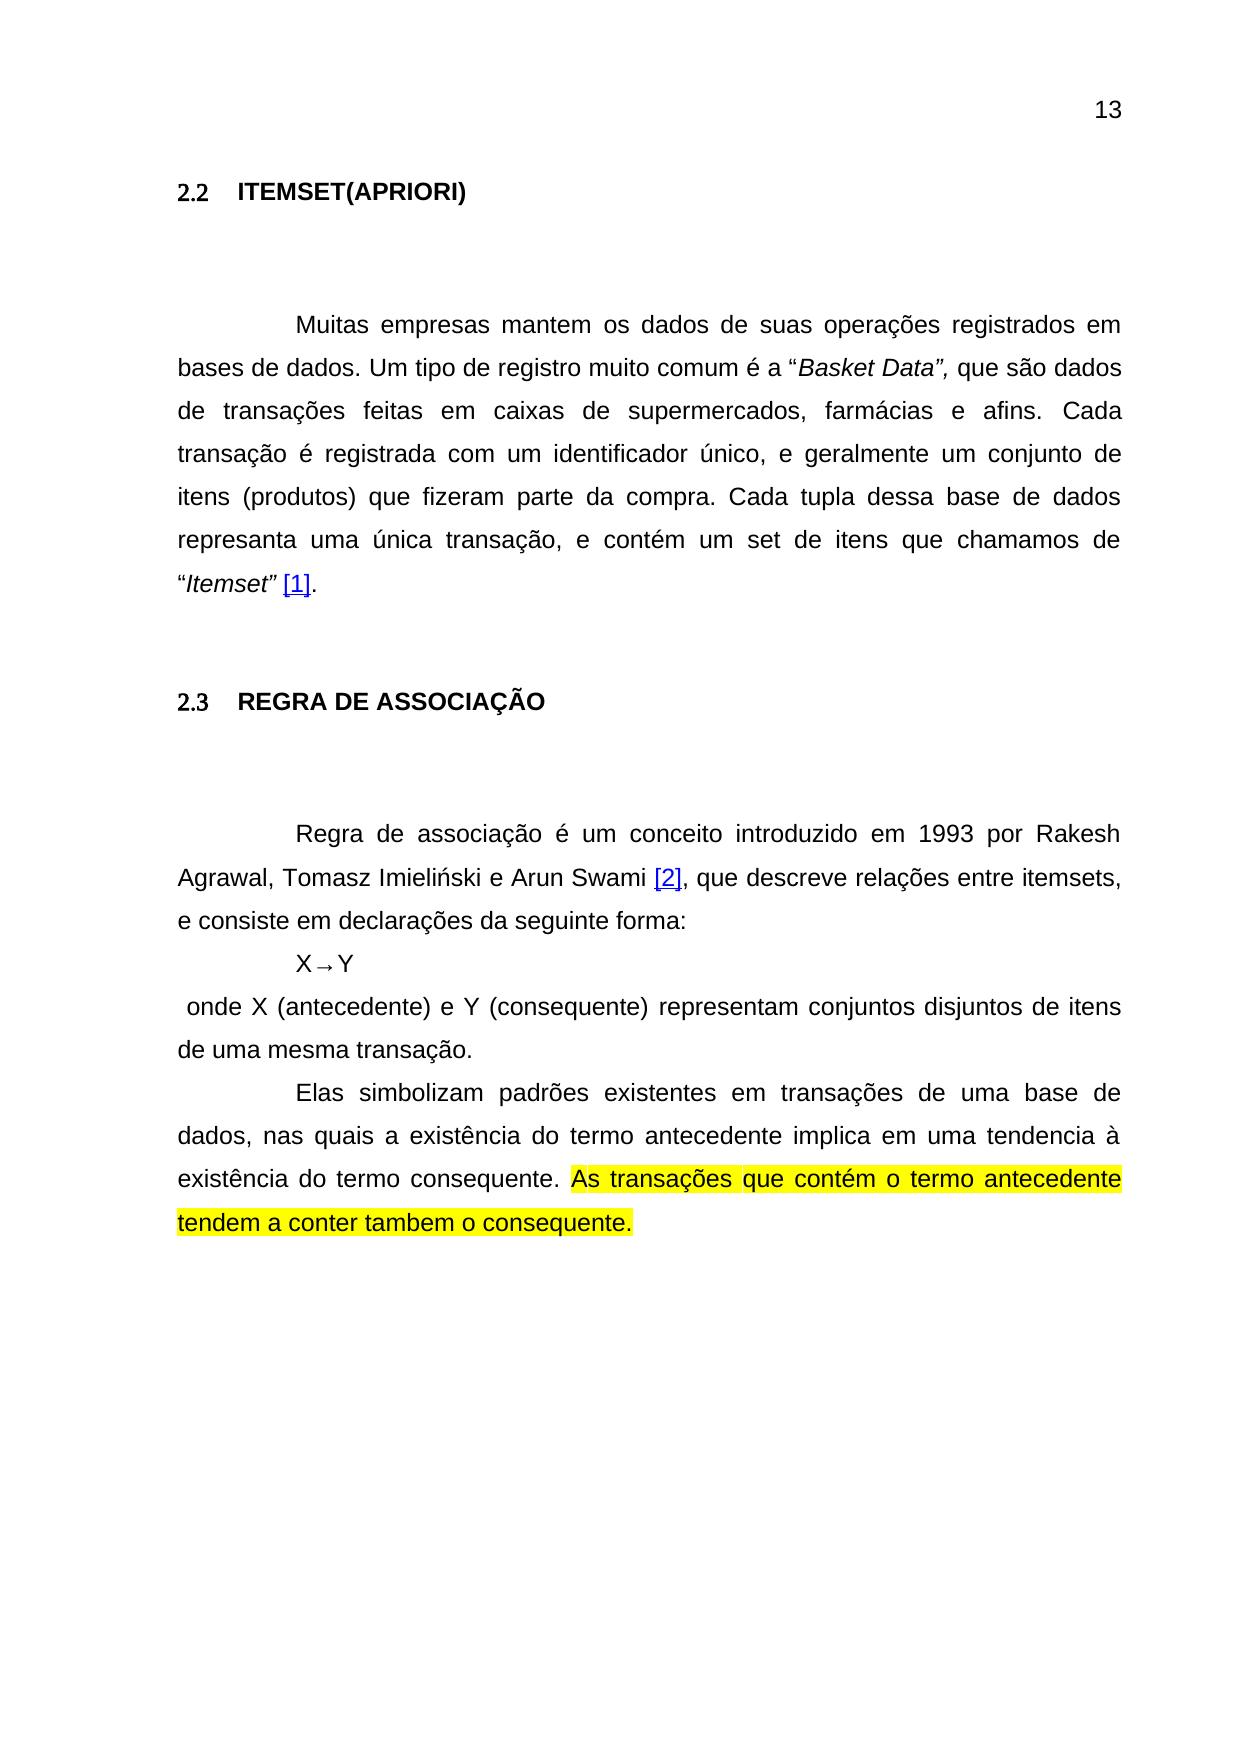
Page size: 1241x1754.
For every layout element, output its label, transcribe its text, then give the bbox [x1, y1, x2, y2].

text Muitas empresas mantem os dados de suas operações registrados em bases de dados. Um tipo de registro muito comum é a “Basket Data”, que são dados de transações feitas em caixas de supermercados, farmácias e afins. Cada transação é registrada com um identificador único, e geralmente um conjunto de itens (produtos) que fizeram parte da compra. Cada tupla dessa base de dados represanta uma única transação, e contém um set de itens que chamamos de “Itemset” [1]. [177, 310, 1122, 597]
text Elas simbolizam padrões existentes em transações de uma base de dados, nas quais a existência do termo antecedente implica em uma tendencia à existência do termo consequente. As transações que contém o termo antecedente tendem a conter tambem o consequente. [177, 1078, 1122, 1236]
text onde X (antecedente) e Y (consequente) representam conjuntos disjuntos de itens de uma mesma transação. [177, 992, 1122, 1064]
text Regra de associação é um conceito introduzido em 1993 por Rakesh Agrawal, Tomasz Imieliński e Arun Swami [2], que descreve relações entre itemsets, e consiste em declarações da seguinte forma: [177, 819, 1122, 934]
subtitle REGRA DE ASSOCIAÇÃO [177, 687, 1122, 716]
subtitle ITEMSET(APRIORI) [177, 177, 1122, 206]
text X→Y [177, 949, 1122, 978]
